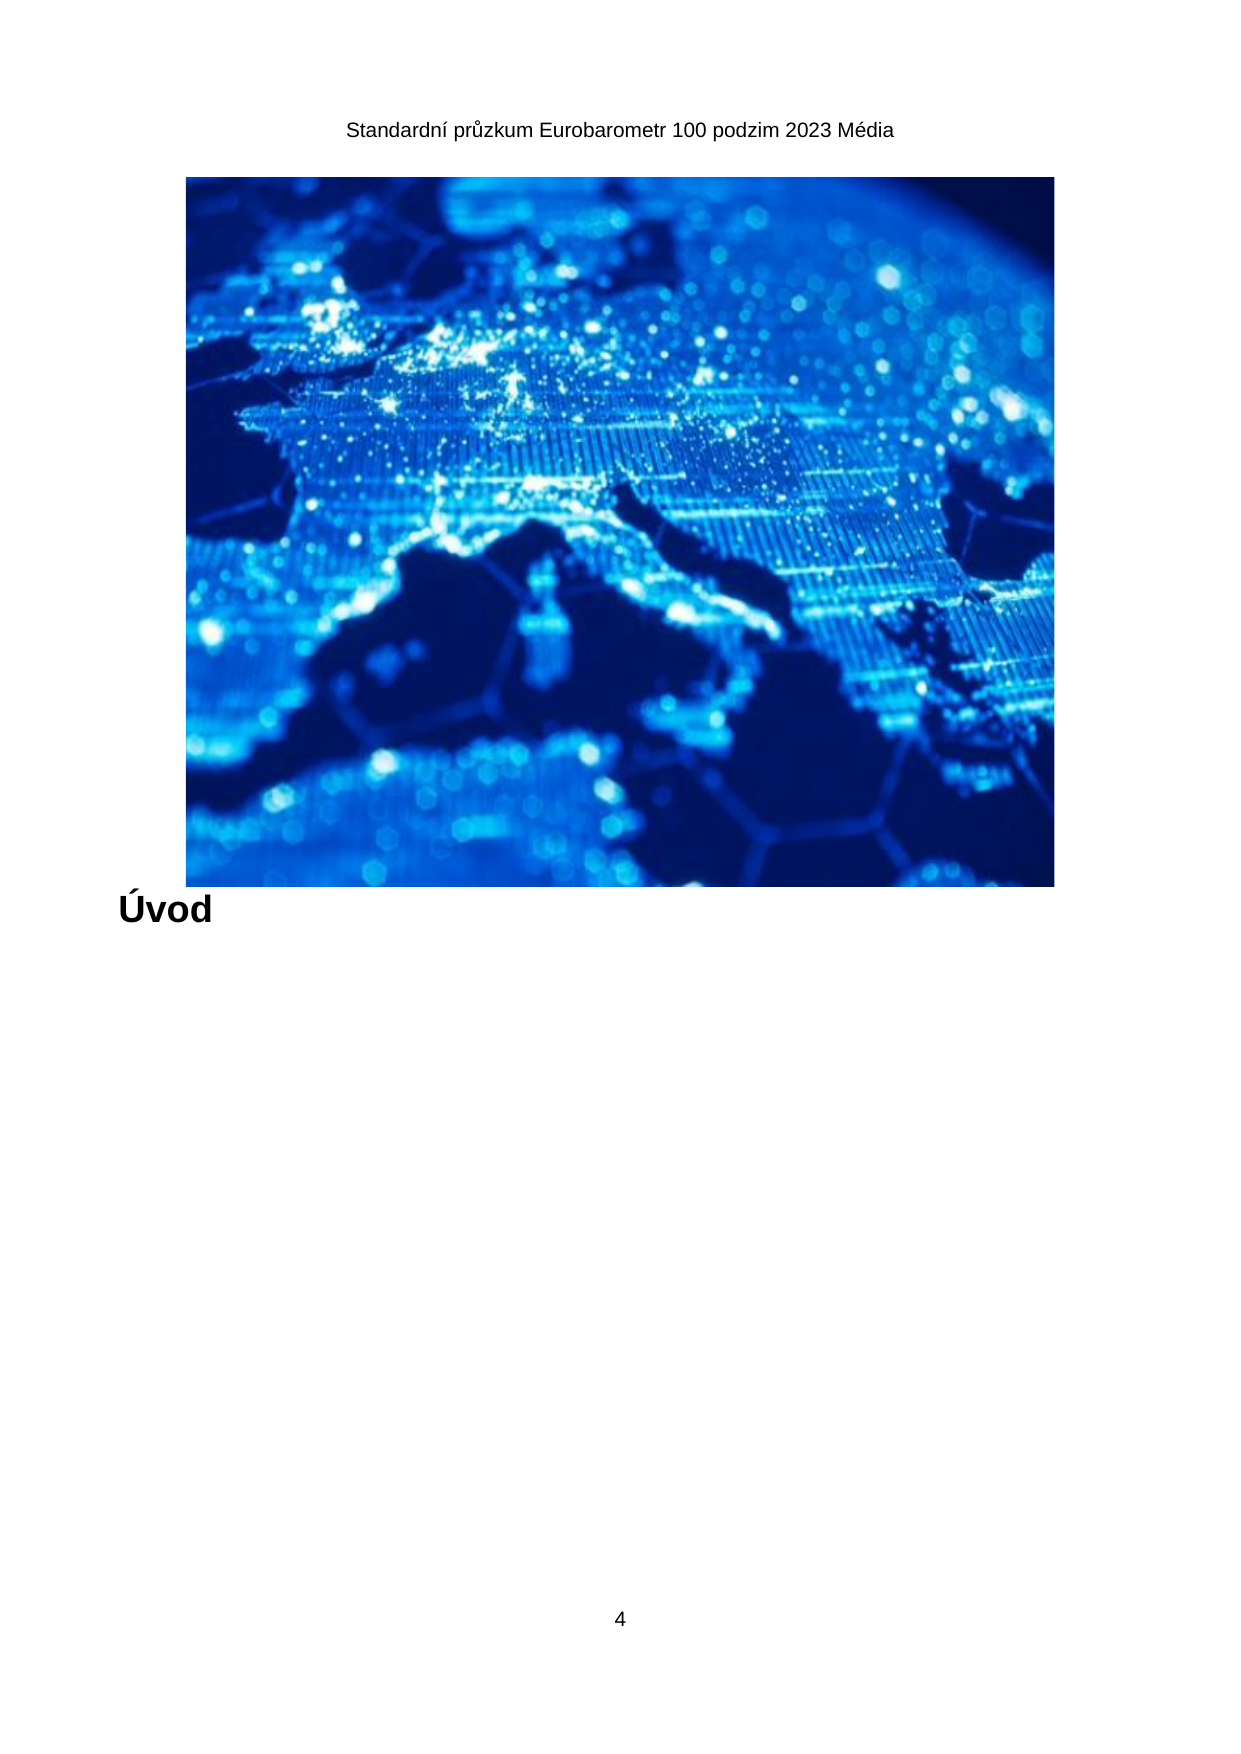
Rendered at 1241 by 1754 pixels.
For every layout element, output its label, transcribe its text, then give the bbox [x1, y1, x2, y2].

picture [618, 877, 628, 884]
picture [261, 716, 273, 727]
picture [185, 735, 238, 757]
subtitle Úvod [118, 884, 1122, 930]
picture [616, 867, 625, 876]
picture [185, 177, 1055, 887]
